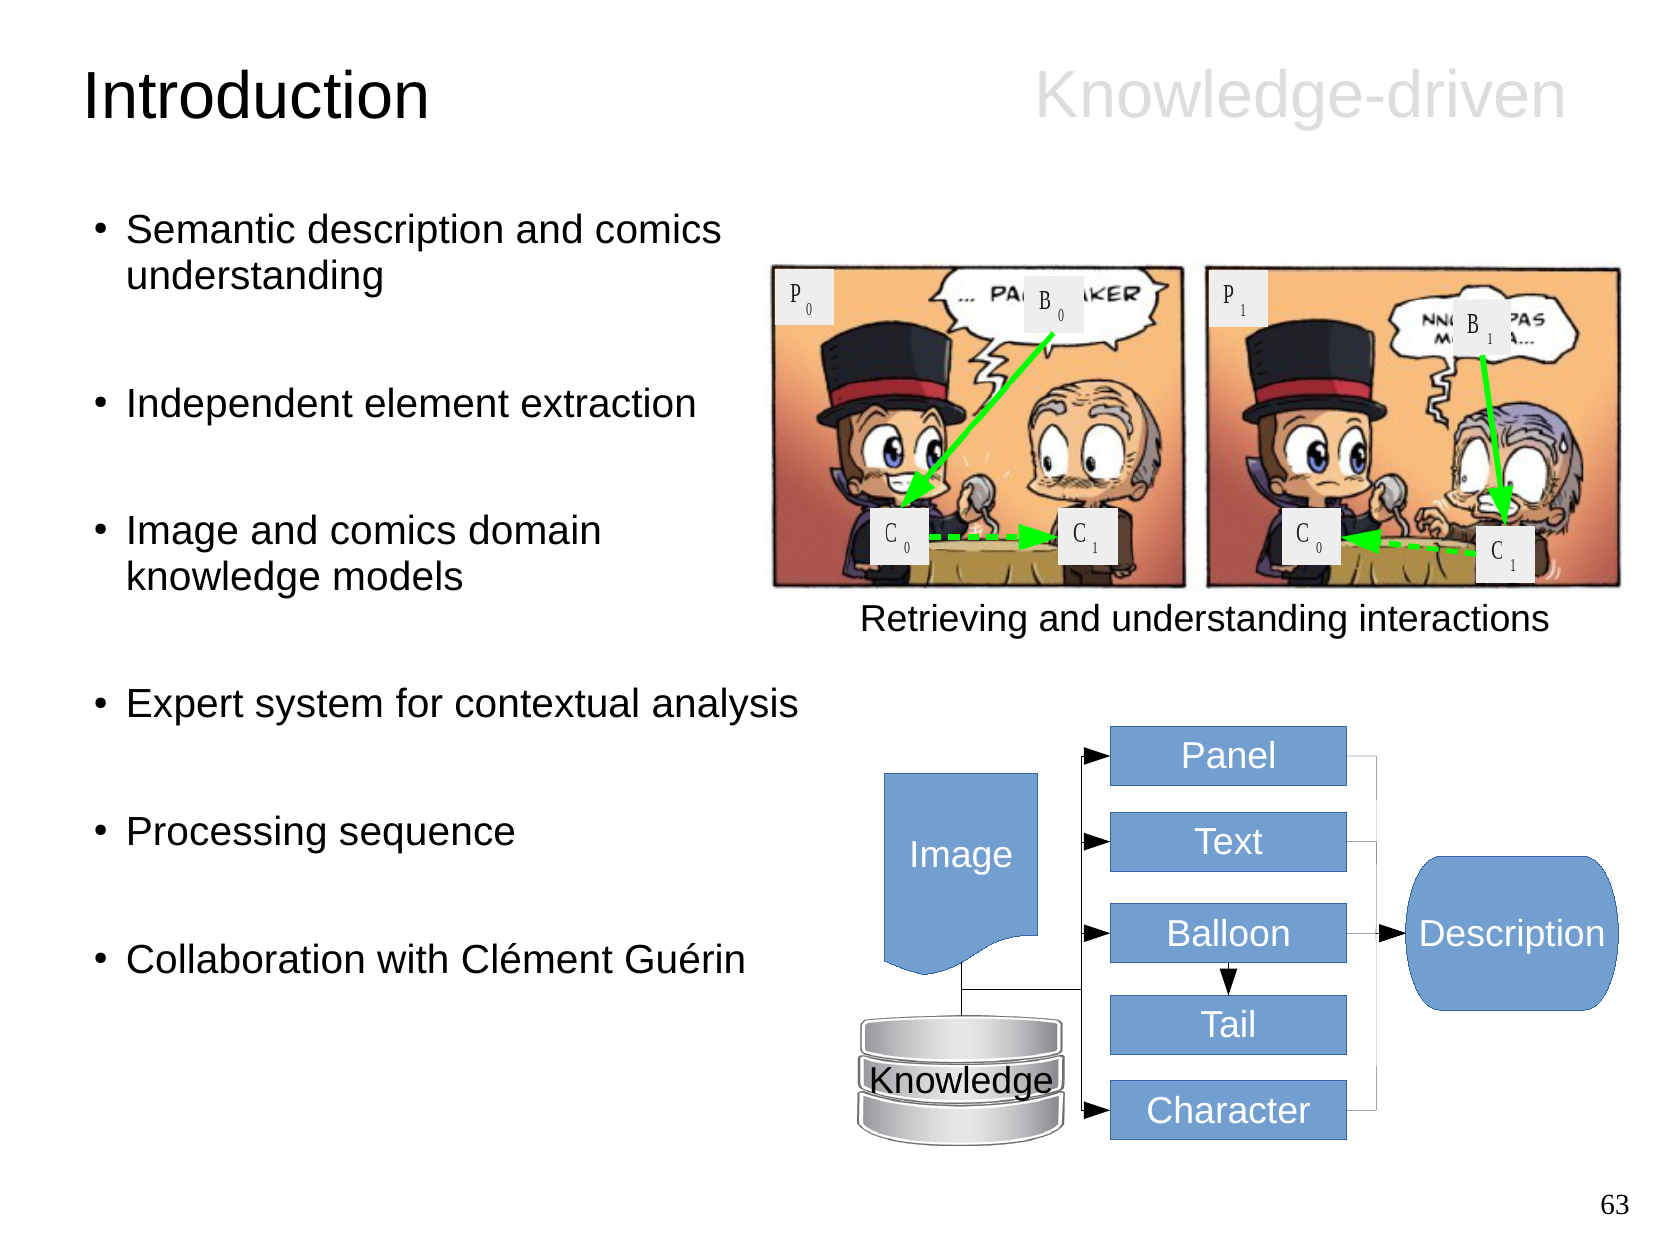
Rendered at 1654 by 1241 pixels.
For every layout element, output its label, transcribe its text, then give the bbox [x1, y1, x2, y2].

text_box Tail [1110, 995, 1347, 1055]
picture [764, 258, 1625, 591]
text_box Image [884, 773, 1038, 975]
text_box Retrieving and understanding interactions [832, 590, 1577, 648]
text_box Panel [1110, 726, 1347, 786]
list Semantic description and comics understanding Independent element extraction Image and comics domain knowledge models Expert system for contextual analysis Processing sequence Collaboration with Clément Guérin [82, 206, 809, 1004]
text_box Text [1110, 812, 1347, 872]
text_box Description [1405, 856, 1619, 1011]
picture [857, 1015, 1065, 1146]
text_box Character [1110, 1080, 1347, 1140]
text_box Balloon [1110, 903, 1347, 963]
title Introduction [82, 55, 1571, 136]
